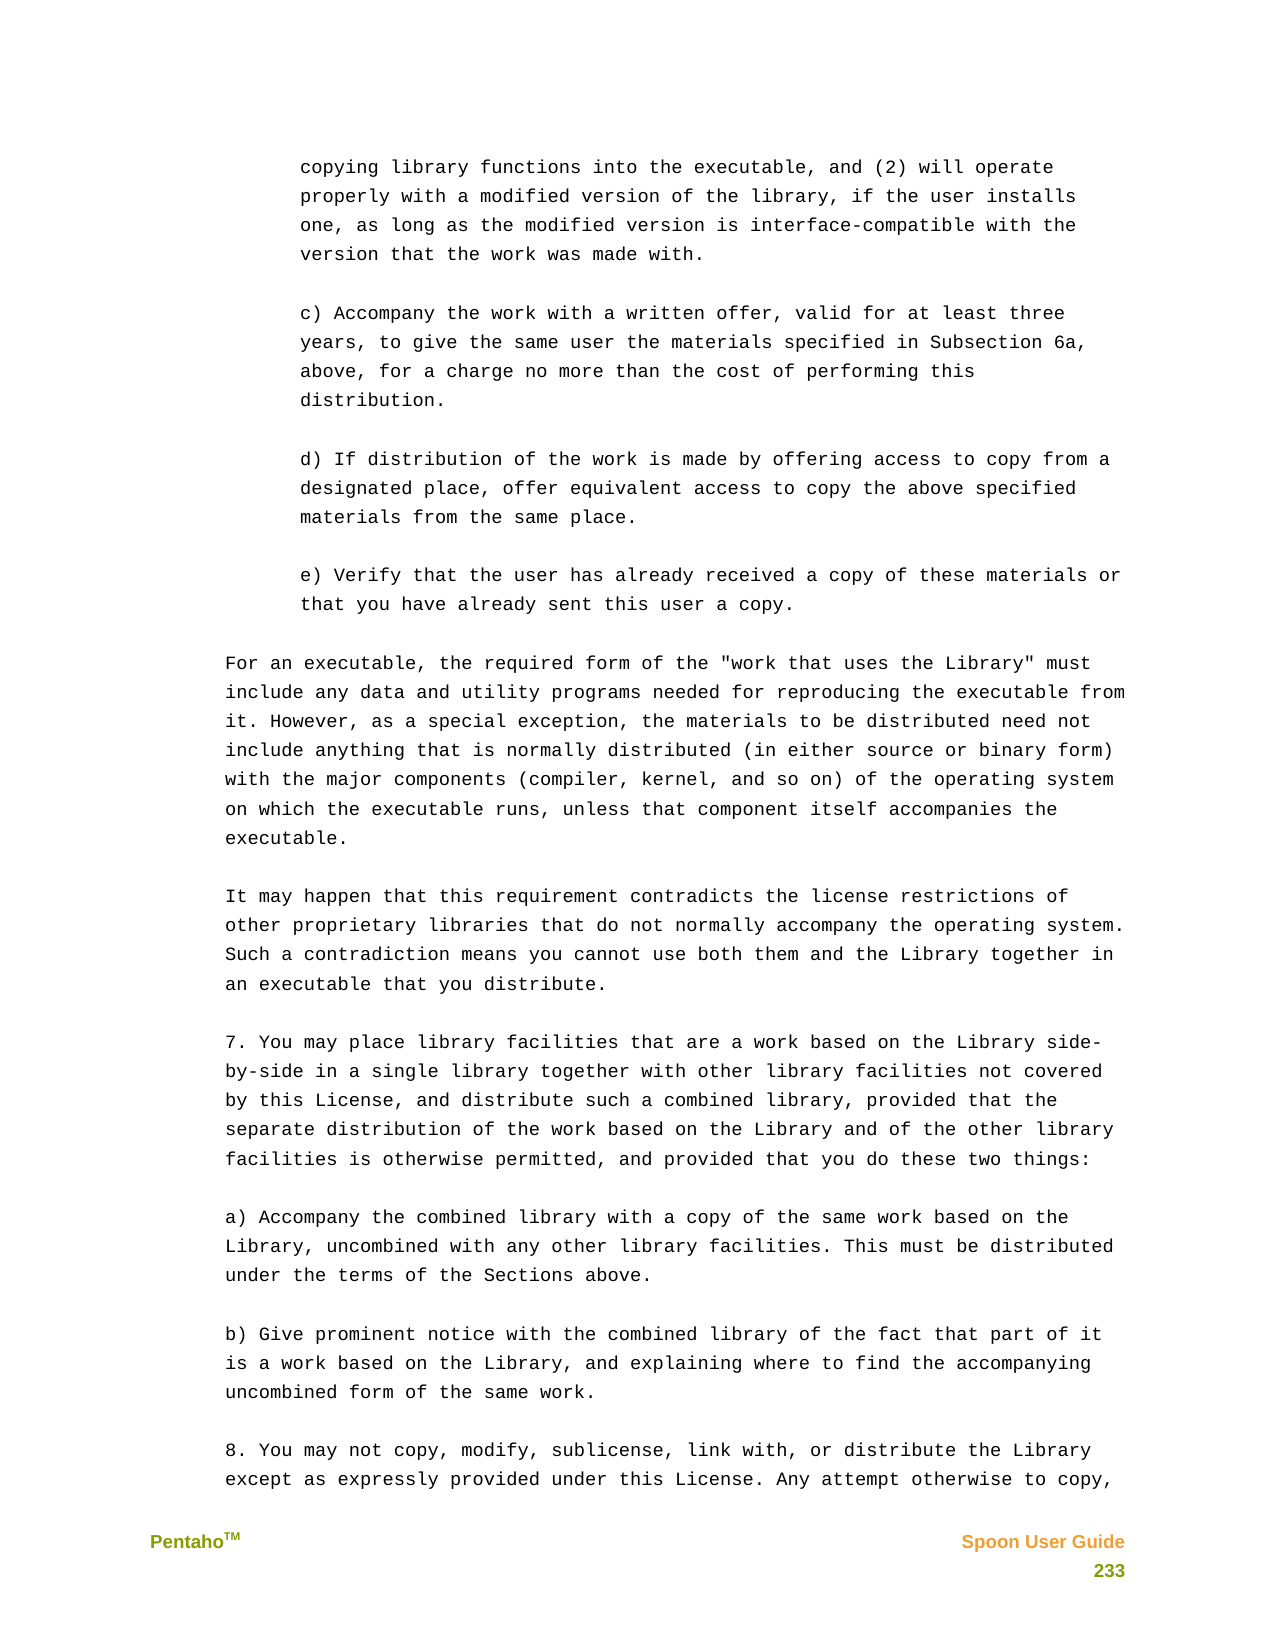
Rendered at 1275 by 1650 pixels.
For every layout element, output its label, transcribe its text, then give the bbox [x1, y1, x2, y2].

text 8. You may not copy, modify, sublicense, link with, or distribute the Library except as expressly provided under this License. Any attempt otherwise to copy, [225, 1433, 1125, 1492]
text copying library functions into the executable, and (2) will operate properly with a modified version of the library, if the user installs one, as long as the modified version is interface-compatible with the version that the work was made with. [300, 150, 1125, 267]
text It may happen that this requirement contradicts the license restrictions of other proprietary libraries that do not normally accompany the operating system. Such a contradiction means you cannot use both them and the Library together in an executable that you distribute. [225, 879, 1125, 996]
text a) Accompany the combined library with a copy of the same work based on the Library, uncombined with any other library facilities. This must be distributed under the terms of the Sections above. [225, 1200, 1125, 1287]
text For an executable, the required form of the "work that uses the Library" must include any data and utility programs needed for reproducing the executable from it. However, as a special exception, the materials to be distributed need not include anything that is normally distributed (in either source or binary form) with the major components (compiler, kernel, and so on) of the operating system on which the executable runs, unless that component itself accompanies the executable. [225, 646, 1125, 850]
text 7. You may place library facilities that are a work based on the Library side-by-side in a single library together with other library facilities not covered by this License, and distribute such a combined library, provided that the separate distribution of the work based on the Library and of the other library facilities is otherwise permitted, and provided that you do these two things: [225, 1025, 1125, 1171]
text e) Verify that the user has already received a copy of these materials or that you have already sent this user a copy. [300, 558, 1125, 617]
text c) Accompany the work with a written offer, valid for at least three years, to give the same user the materials specified in Subsection 6a, above, for a charge no more than the cost of performing this distribution. [300, 296, 1125, 412]
text b) Give prominent notice with the combined library of the fact that part of it is a work based on the Library, and explaining where to find the accompanying uncombined form of the same work. [225, 1317, 1125, 1404]
text d) If distribution of the work is made by offering access to copy from a designated place, offer equivalent access to copy the above specified materials from the same place. [300, 442, 1125, 529]
